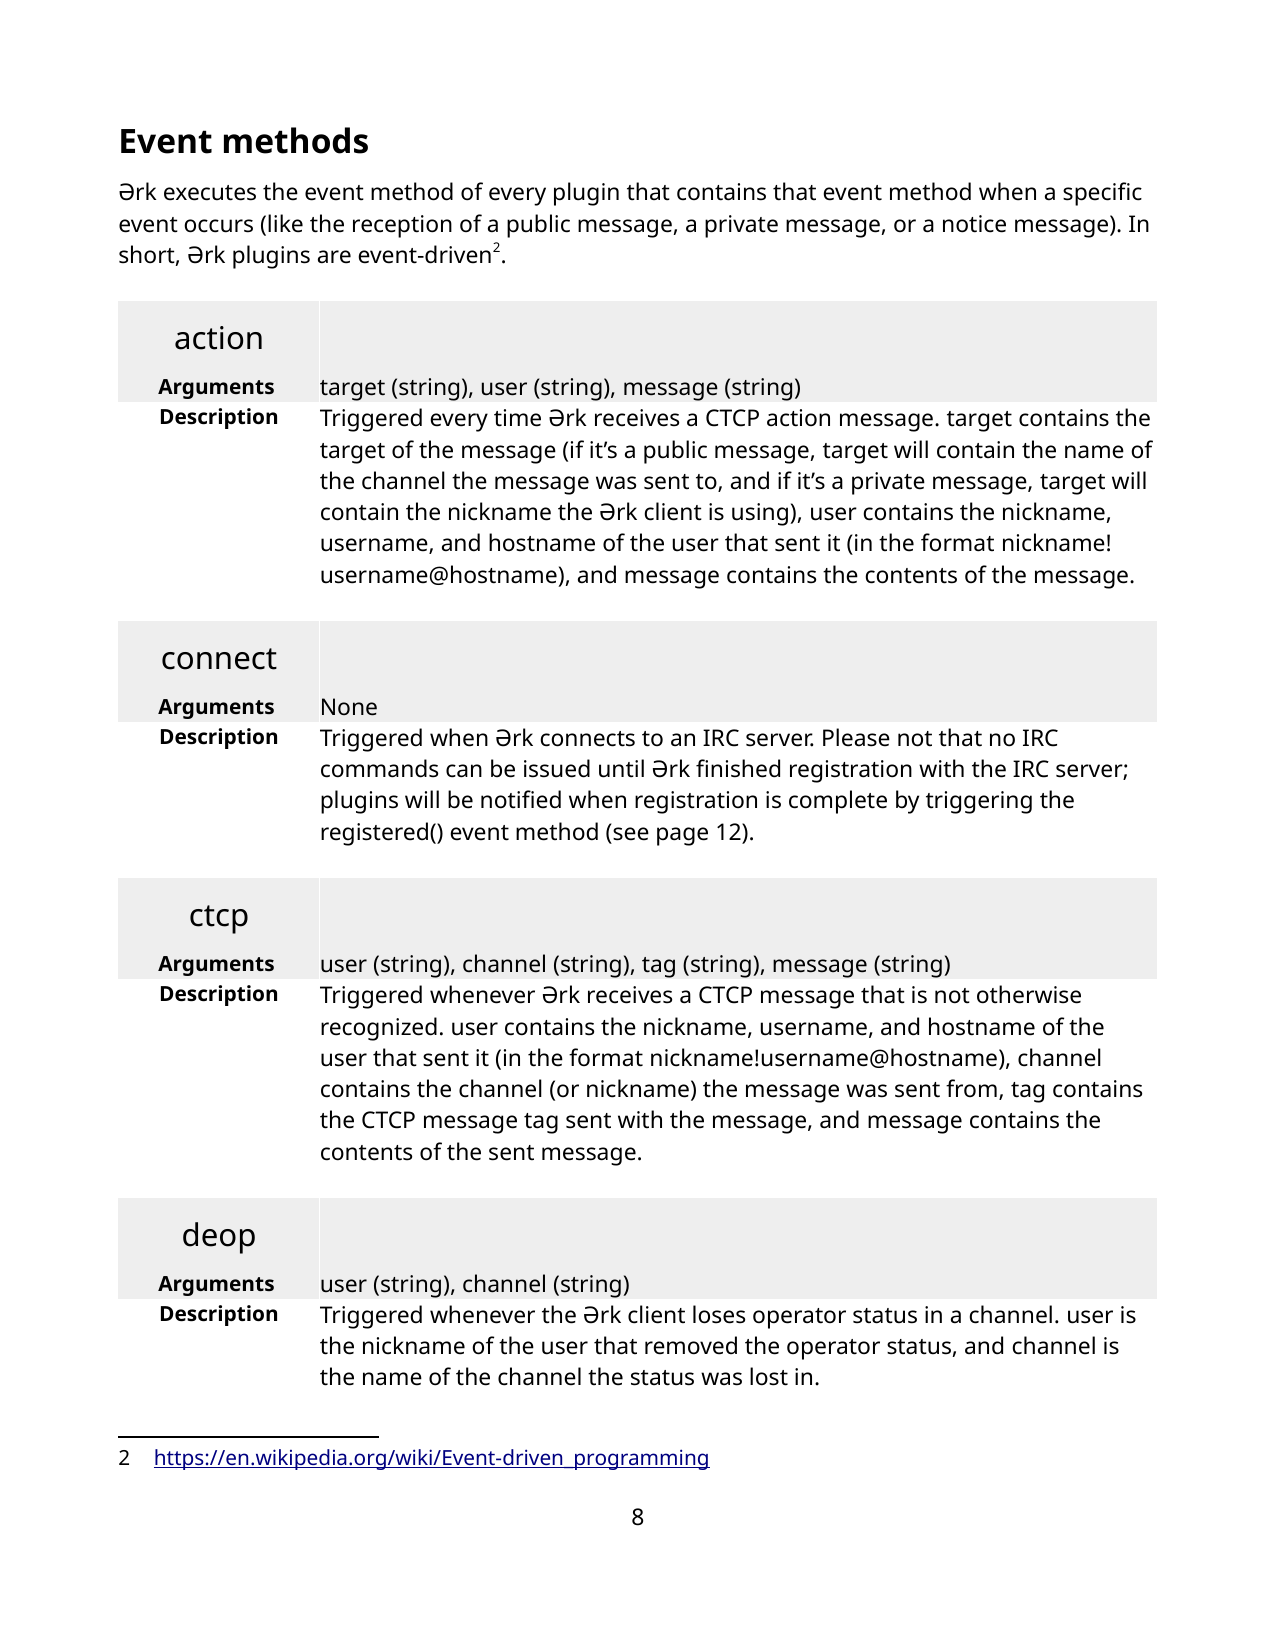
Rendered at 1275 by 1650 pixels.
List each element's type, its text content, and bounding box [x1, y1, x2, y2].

table_cell Description [118, 979, 319, 1167]
table_header [320, 1198, 1157, 1268]
text Ərk executes the event method of every plugin that contains that event method when a specific event occurs (like the reception of a public message, a private message, or a notice message). In short, Ərk plugins are event-driven. [118, 176, 1157, 270]
table_cell Description [118, 722, 319, 847]
text https://en.wikipedia.org/wiki/Event-driven_programming [118, 1443, 1157, 1471]
table_cell Triggered every time Ərk receives a CTCP action message. target contains the target of the message (if it’s a public message, target will contain the name of the channel the message was sent to, and if it’s a private message, target will contain the nickname the Ərk client is using), user contains the nickname, username, and hostname of the user that sent it (in the format nickname!username@hostname), and message contains the contents of the message. [320, 402, 1157, 590]
table_cell user (string), channel (string), tag (string), message (string) [320, 948, 1157, 979]
table_cell None [320, 691, 1157, 722]
table_header action [118, 301, 319, 371]
table_cell Description [118, 402, 319, 590]
table_cell Description [118, 1299, 319, 1393]
table_cell user (string), channel (string) [320, 1268, 1157, 1299]
subtitle Event methods [118, 118, 1157, 164]
table_cell target (string), user (string), message (string) [320, 371, 1157, 402]
table_cell Triggered whenever Ərk receives a CTCP message that is not otherwise recognized. user contains the nickname, username, and hostname of the user that sent it (in the format nickname!username@hostname), channel contains the channel (or nickname) the message was sent from, tag contains the CTCP message tag sent with the message, and message contains the contents of the sent message. [320, 979, 1157, 1167]
table_cell Arguments [118, 691, 319, 722]
table_cell Triggered whenever the Ərk client loses operator status in a channel. user is the nickname of the user that removed the operator status, and channel is the name of the channel the status was lost in. [320, 1299, 1157, 1393]
table_header [320, 621, 1157, 691]
table_cell Arguments [118, 1268, 319, 1299]
table_header connect [118, 621, 319, 691]
table_cell Arguments [118, 371, 319, 402]
table_header ctcp [118, 878, 319, 948]
table_cell Triggered when Ərk connects to an IRC server. Please not that no IRC commands can be issued until Ərk finished registration with the IRC server; plugins will be notified when registration is complete by triggering the registered() event method (see page 11). [320, 722, 1157, 847]
table_header deop [118, 1198, 319, 1268]
table_header [320, 301, 1157, 371]
table_header [320, 878, 1157, 948]
table_cell Arguments [118, 948, 319, 979]
